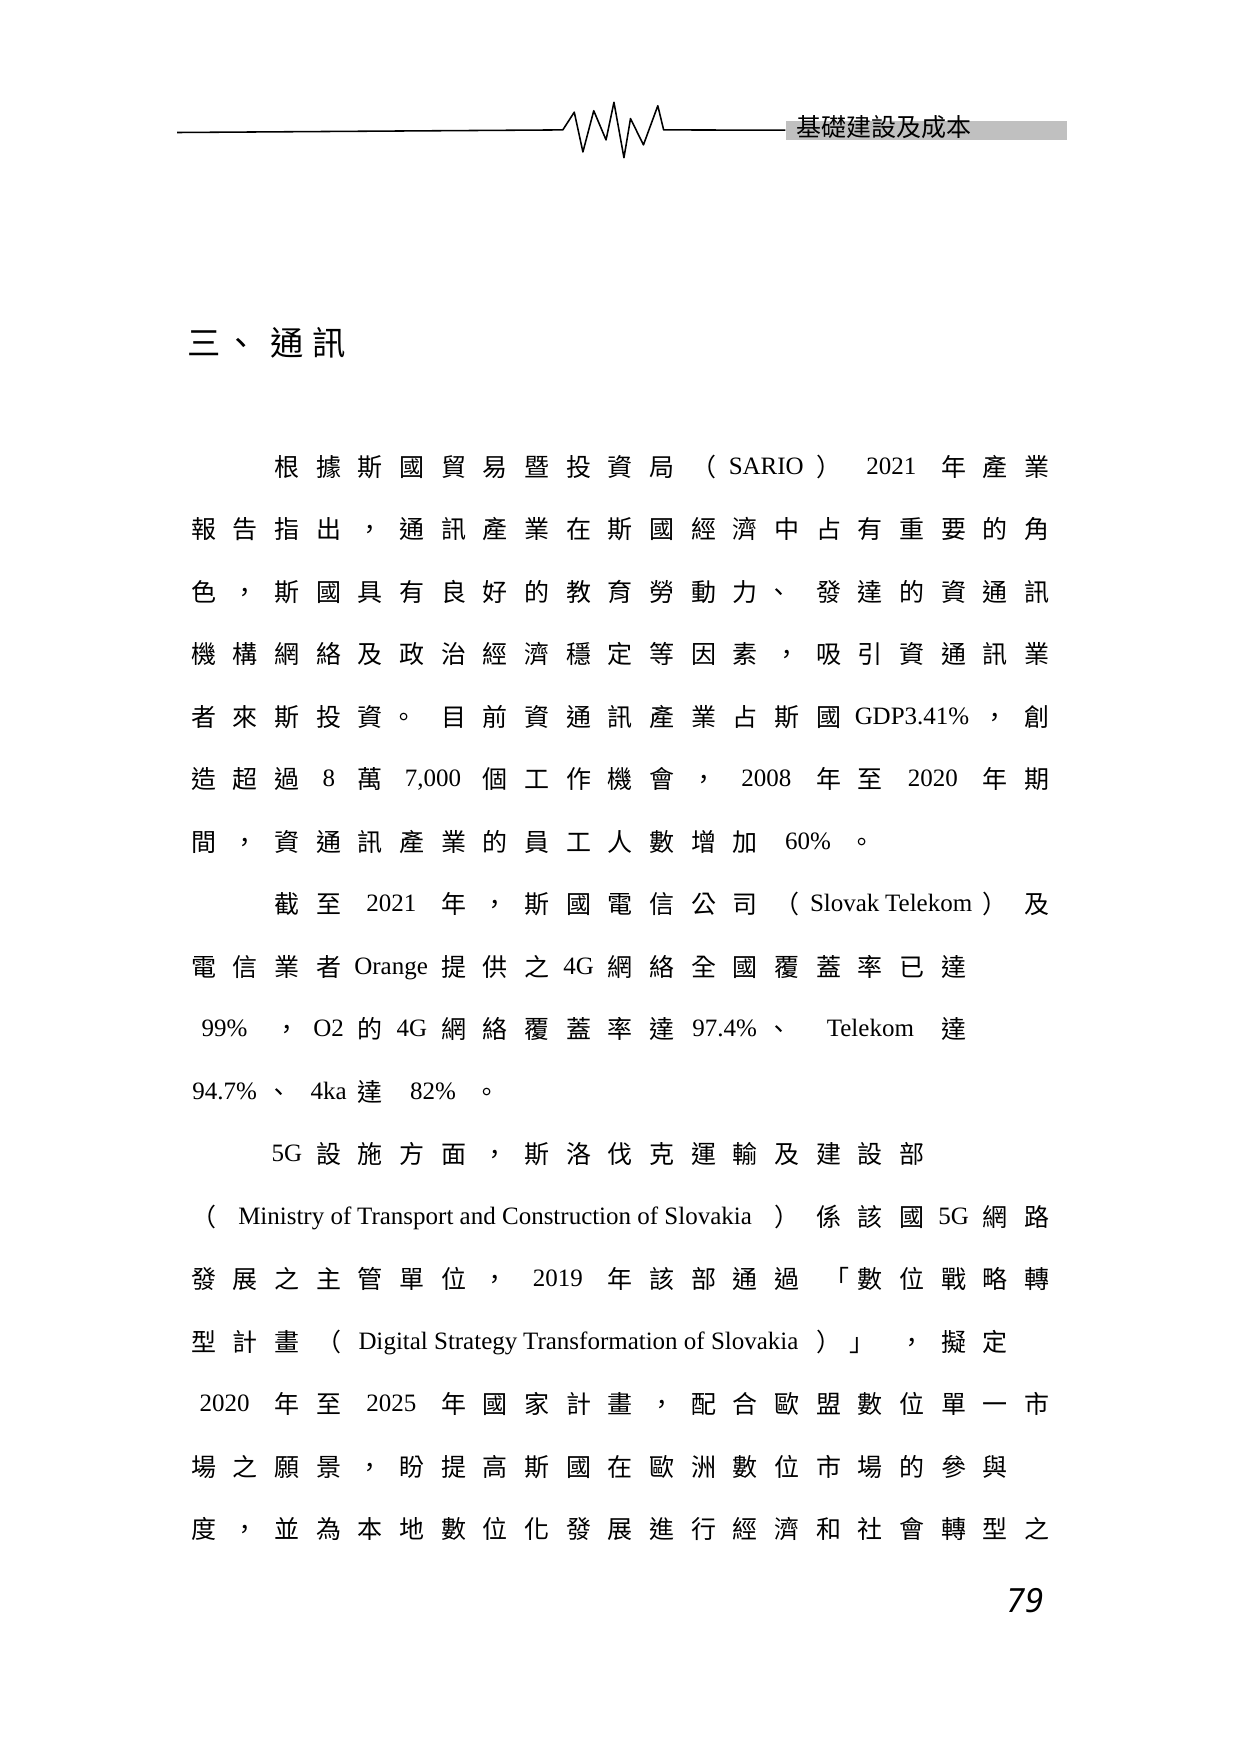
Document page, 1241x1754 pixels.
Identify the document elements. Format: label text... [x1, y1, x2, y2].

text 5G設施方面，斯洛伐克運輸及建設部（Ministry of Transport and Construction of Slovakia）係該國5G網路發展之主管單位，2019年該部通過「數位戰略轉型計畫（Digital Strategy Transformation of Slovakia）」，擬定2020年至2025年國家計畫，配合歐盟數位單一市場之願景，盼提高斯國在歐洲數位市場的參與度，並為本地數位化發展進行經濟和社會轉型之 [183, 1111, 1058, 1549]
text 截至2021年，斯國電信公司（Slovak Telekom）及電信業者Orange提供之4G網絡全國覆蓋率已達99%，O2的4G網絡覆蓋率達97.4%、Telekom達94.7%、4ka達82%。 [183, 861, 1058, 1111]
text 根據斯國貿易暨投資局（SARIO）2021年產業報告指出，通訊產業在斯國經濟中占有重要的角色，斯國具有良好的教育勞動力、發達的資通訊機構網絡及政治經濟穩定等因素，吸引資通訊業者來斯投資。目前資通訊產業占斯國GDP3.41%，創造超過8萬7,000個工作機會，2008年至2020年期間，資通訊產業的員工人數增加60%。 [183, 424, 1058, 861]
text 三、通訊 [183, 299, 1058, 361]
